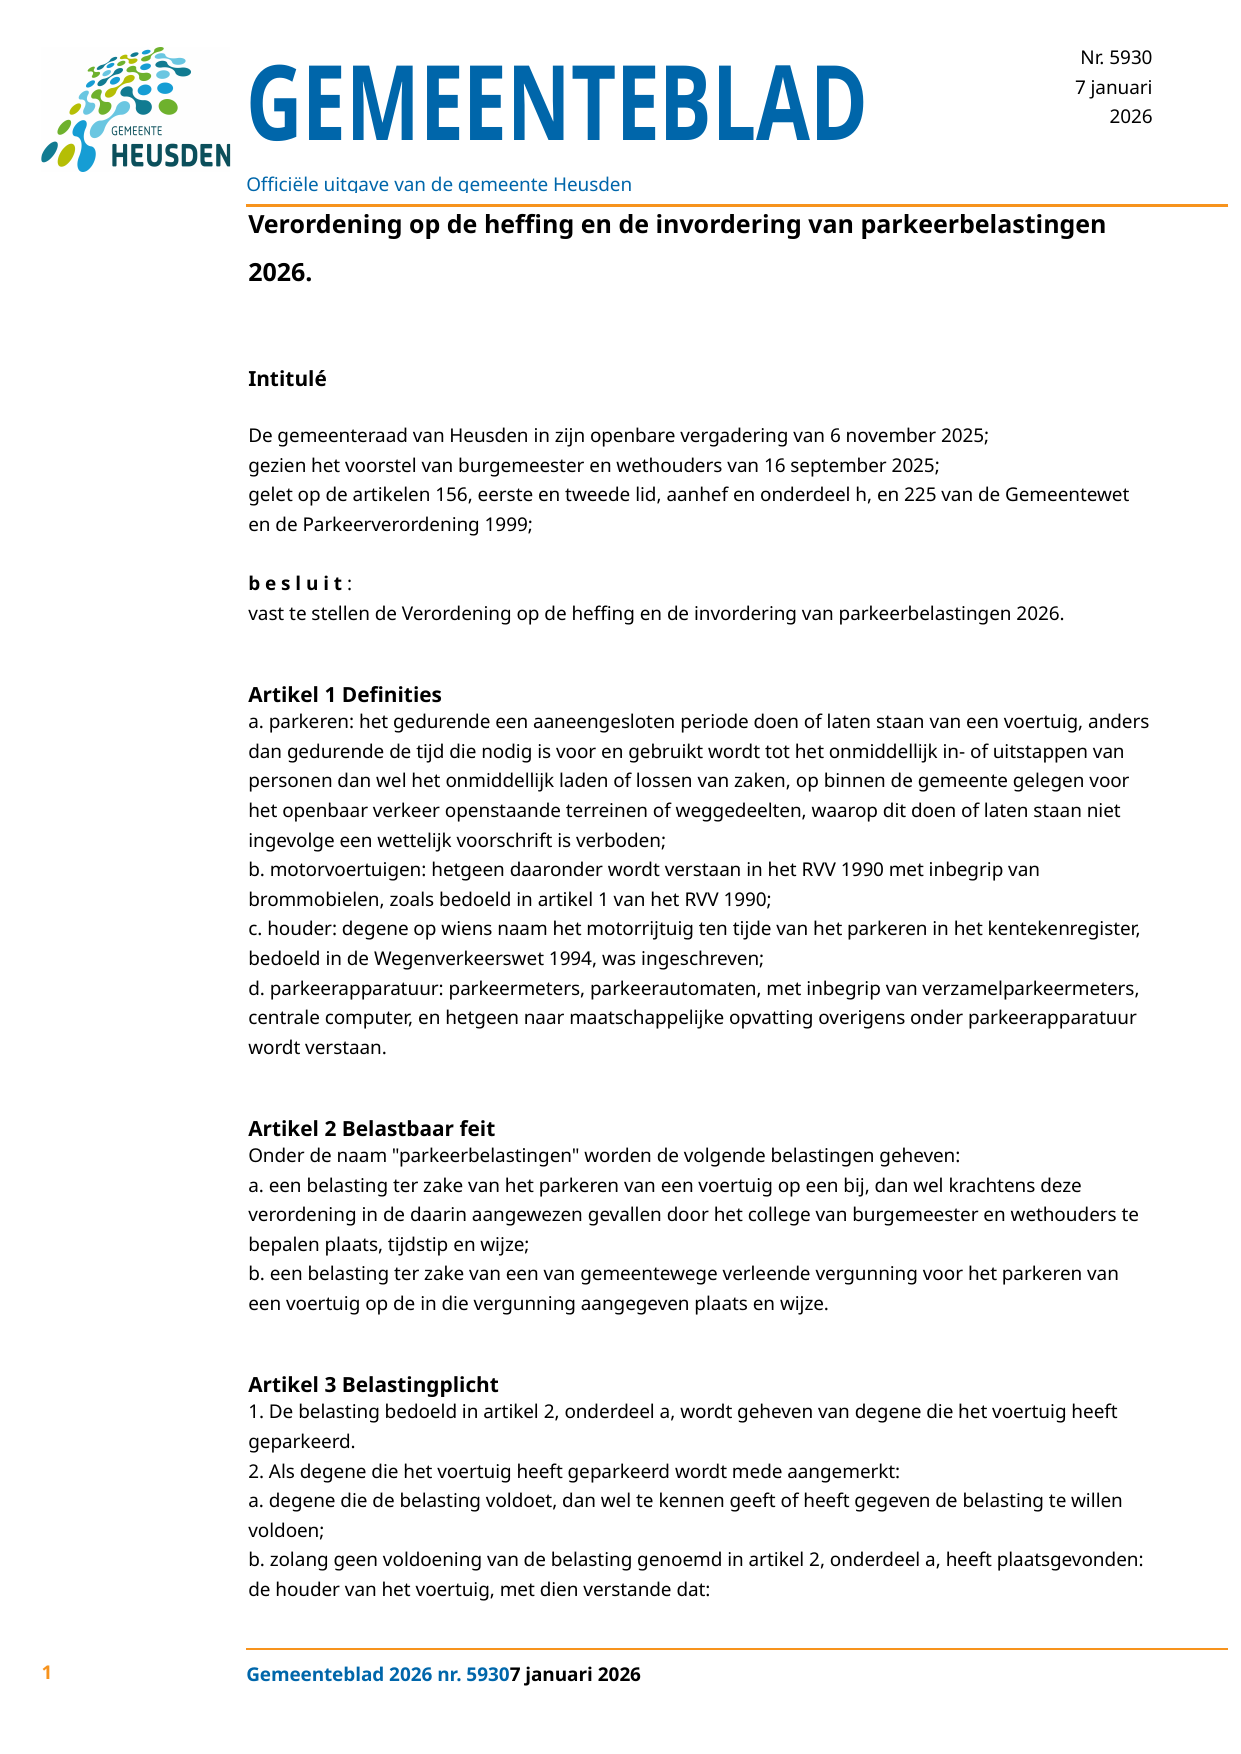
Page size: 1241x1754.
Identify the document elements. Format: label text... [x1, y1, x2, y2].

text Artikel 2 Belastbaar feit [248, 1114, 1152, 1142]
text d. parkeerapparatuur: parkeermeters, parkeerautomaten, met inbegrip van verzamelparkeermeters, centrale computer, en hetgeen naar maatschappelijke opvatting overigens onder parkeerapparatuur wordt verstaan. [248, 975, 1152, 1059]
text vast te stellen de Verordening op de heffing en de invordering van parkeerbelastingen 2026. [248, 600, 1152, 626]
text gelet op de artikelen 156, eerste en tweede lid, aanhef en onderdeel h, en 225 van de Gemeentewet en de Parkeerverordening 1999; [248, 482, 1152, 537]
text a. degene die de belasting voldoet, dan wel te kennen geeft of heeft gegeven de belasting te willen voldoen; [248, 1487, 1152, 1543]
text b. zolang geen voldoening van de belasting genoemd in artikel 2, onderdeel a, heeft plaatsgevonden: de houder van het voertuig, met dien verstande dat: [248, 1547, 1152, 1602]
text Artikel 1 Definities [248, 680, 1152, 708]
text b. motorvoertuigen: hetgeen daaronder wordt verstaan in het RVV 1990 met inbegrip van brommobielen, zoals bedoeld in artikel 1 van het RVV 1990; [248, 856, 1152, 912]
text a. parkeren: het gedurende een aaneengesloten periode doen of laten staan van een voertuig, anders dan gedurende de tijd die nodig is voor en gebruikt wordt tot het onmiddellijk in- of uitstappen van personen dan wel het onmiddellijk laden of lossen van zaken, op binnen de gemeente gelegen voor het openbaar verkeer openstaande terreinen of weggedeelten, waarop dit doen of laten staan niet ingevolge een wettelijk voorschrift is verboden; [248, 708, 1152, 852]
text b. een belasting ter zake van een van gemeentewege verleende vergunning voor het parkeren van een voertuig op de in die vergunning aangegeven plaats en wijze. [248, 1261, 1152, 1316]
text 2. Als degene die het voertuig heeft geparkeerd wordt mede aangemerkt: [248, 1458, 1152, 1483]
text 1. De belasting bedoeld in artikel 2, onderdeel a, wordt geheven van degene die het voertuig heeft geparkeerd. [248, 1399, 1152, 1454]
picture [41, 47, 231, 172]
text b e s l u i t : [248, 570, 1152, 596]
text Intitulé [248, 364, 1152, 393]
text De gemeenteraad van Heusden in zijn openbare vergadering van 6 november 2025; [248, 422, 1152, 448]
text c. houder: degene op wiens naam het motorrijtuig ten tijde van het parkeren in het kentekenregister, bedoeld in de Wegenverkeerswet 1994, was ingeschreven; [248, 916, 1152, 971]
text a. een belasting ter zake van het parkeren van een voertuig op een bij, dan wel krachtens deze verordening in de daarin aangewezen gevallen door het college van burgemeester en wethouders te bepalen plaats, tijdstip en wijze; [248, 1172, 1152, 1257]
text Artikel 3 Belastingplicht [248, 1370, 1152, 1399]
text Onder de naam "parkeerbelastingen" worden de volgende belastingen geheven: [248, 1142, 1152, 1168]
text Verordening op de heffing en de invordering van parkeerbelastingen 2026. [248, 207, 1152, 288]
text gezien het voorstel van burgemeester en wethouders van 16 september 2025; [248, 452, 1152, 478]
